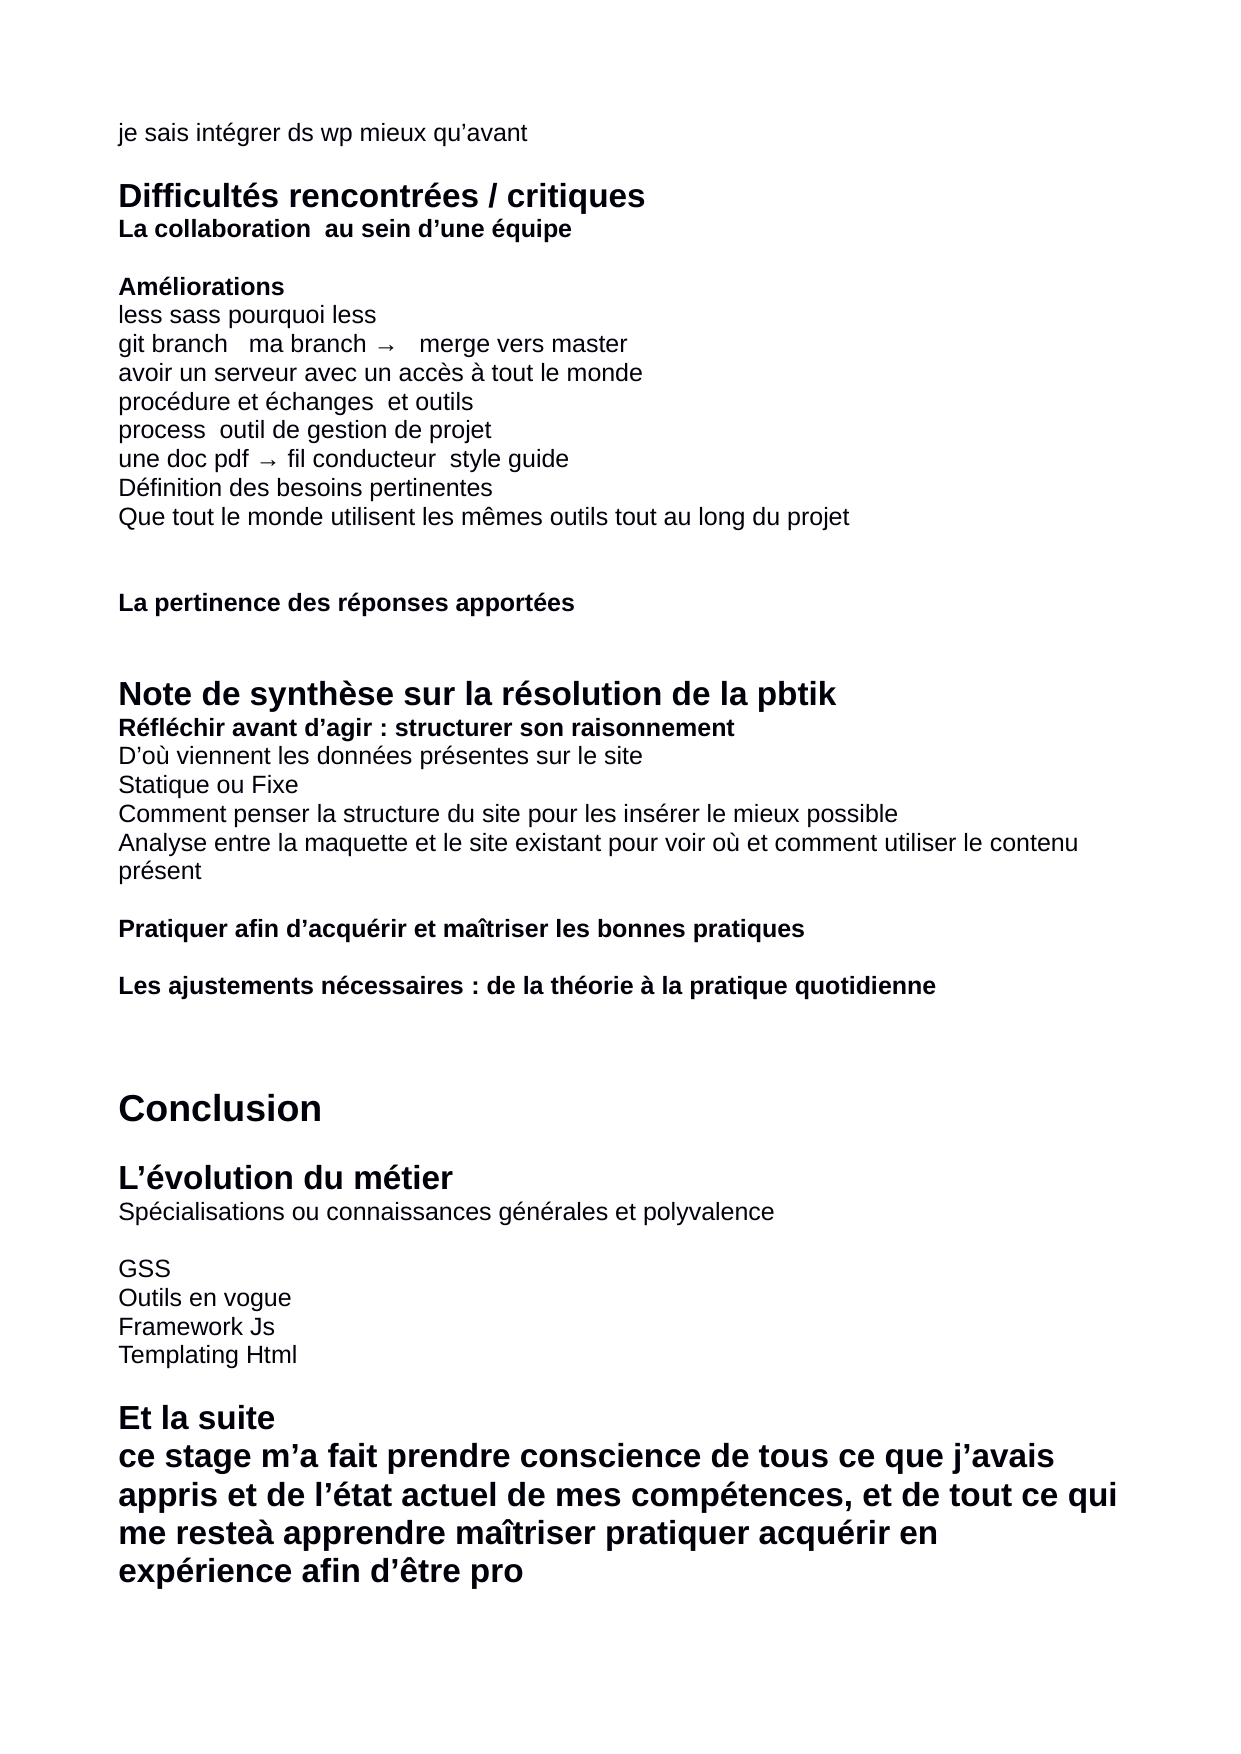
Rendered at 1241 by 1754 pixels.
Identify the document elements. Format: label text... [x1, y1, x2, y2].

text La pertinence des réponses apportées [118, 588, 1122, 617]
text GSS [118, 1254, 1122, 1283]
text La collaboration au sein d’une équipe [118, 214, 1122, 243]
text Réfléchir avant d’agir : structurer son raisonnement [118, 712, 1122, 741]
text je sais intégrer ds wp mieux qu’avant [118, 118, 1122, 147]
text Et la suite [118, 1398, 1122, 1436]
text D’où viennent les données présentes sur le site [118, 741, 1122, 770]
text Statique ou Fixe [118, 770, 1122, 799]
text Pratiquer afin d’acquérir et maîtriser les bonnes pratiques [118, 914, 1122, 942]
text Que tout le monde utilisent les mêmes outils tout au long du projet [118, 502, 1122, 530]
text Conclusion [118, 1086, 1122, 1129]
text Framework Js [118, 1312, 1122, 1340]
text avoir un serveur avec un accès à tout le monde [118, 358, 1122, 387]
text Comment penser la structure du site pour les insérer le mieux possible [118, 799, 1122, 827]
text Outils en vogue [118, 1283, 1122, 1312]
text less sass pourquoi less [118, 300, 1122, 329]
text Définition des besoins pertinentes [118, 473, 1122, 502]
text Spécialisations ou connaissances générales et polyvalence [118, 1197, 1122, 1225]
text Templating Html [118, 1340, 1122, 1369]
text ce stage m’a fait prendre conscience de tous ce que j’avais appris et de l’état actuel de mes compétences, et de tout ce qui me resteà apprendre maîtriser pratiquer acquérir en expérience afin d’être pro [118, 1436, 1122, 1590]
text process outil de gestion de projet [118, 415, 1122, 444]
text L’évolution du métier [118, 1158, 1122, 1197]
text Difficultés rencontrées / critiques [118, 176, 1122, 214]
text Améliorations [118, 272, 1122, 300]
text une doc pdf → fil conducteur style guide [118, 444, 1122, 473]
text git branch ma branch → merge vers master [118, 329, 1122, 358]
text procédure et échanges et outils [118, 387, 1122, 415]
text Les ajustements nécessaires : de la théorie à la pratique quotidienne [118, 971, 1122, 1000]
text Note de synthèse sur la résolution de la pbtik [118, 674, 1122, 712]
text Analyse entre la maquette et le site existant pour voir où et comment utiliser le contenu présent [118, 827, 1122, 885]
